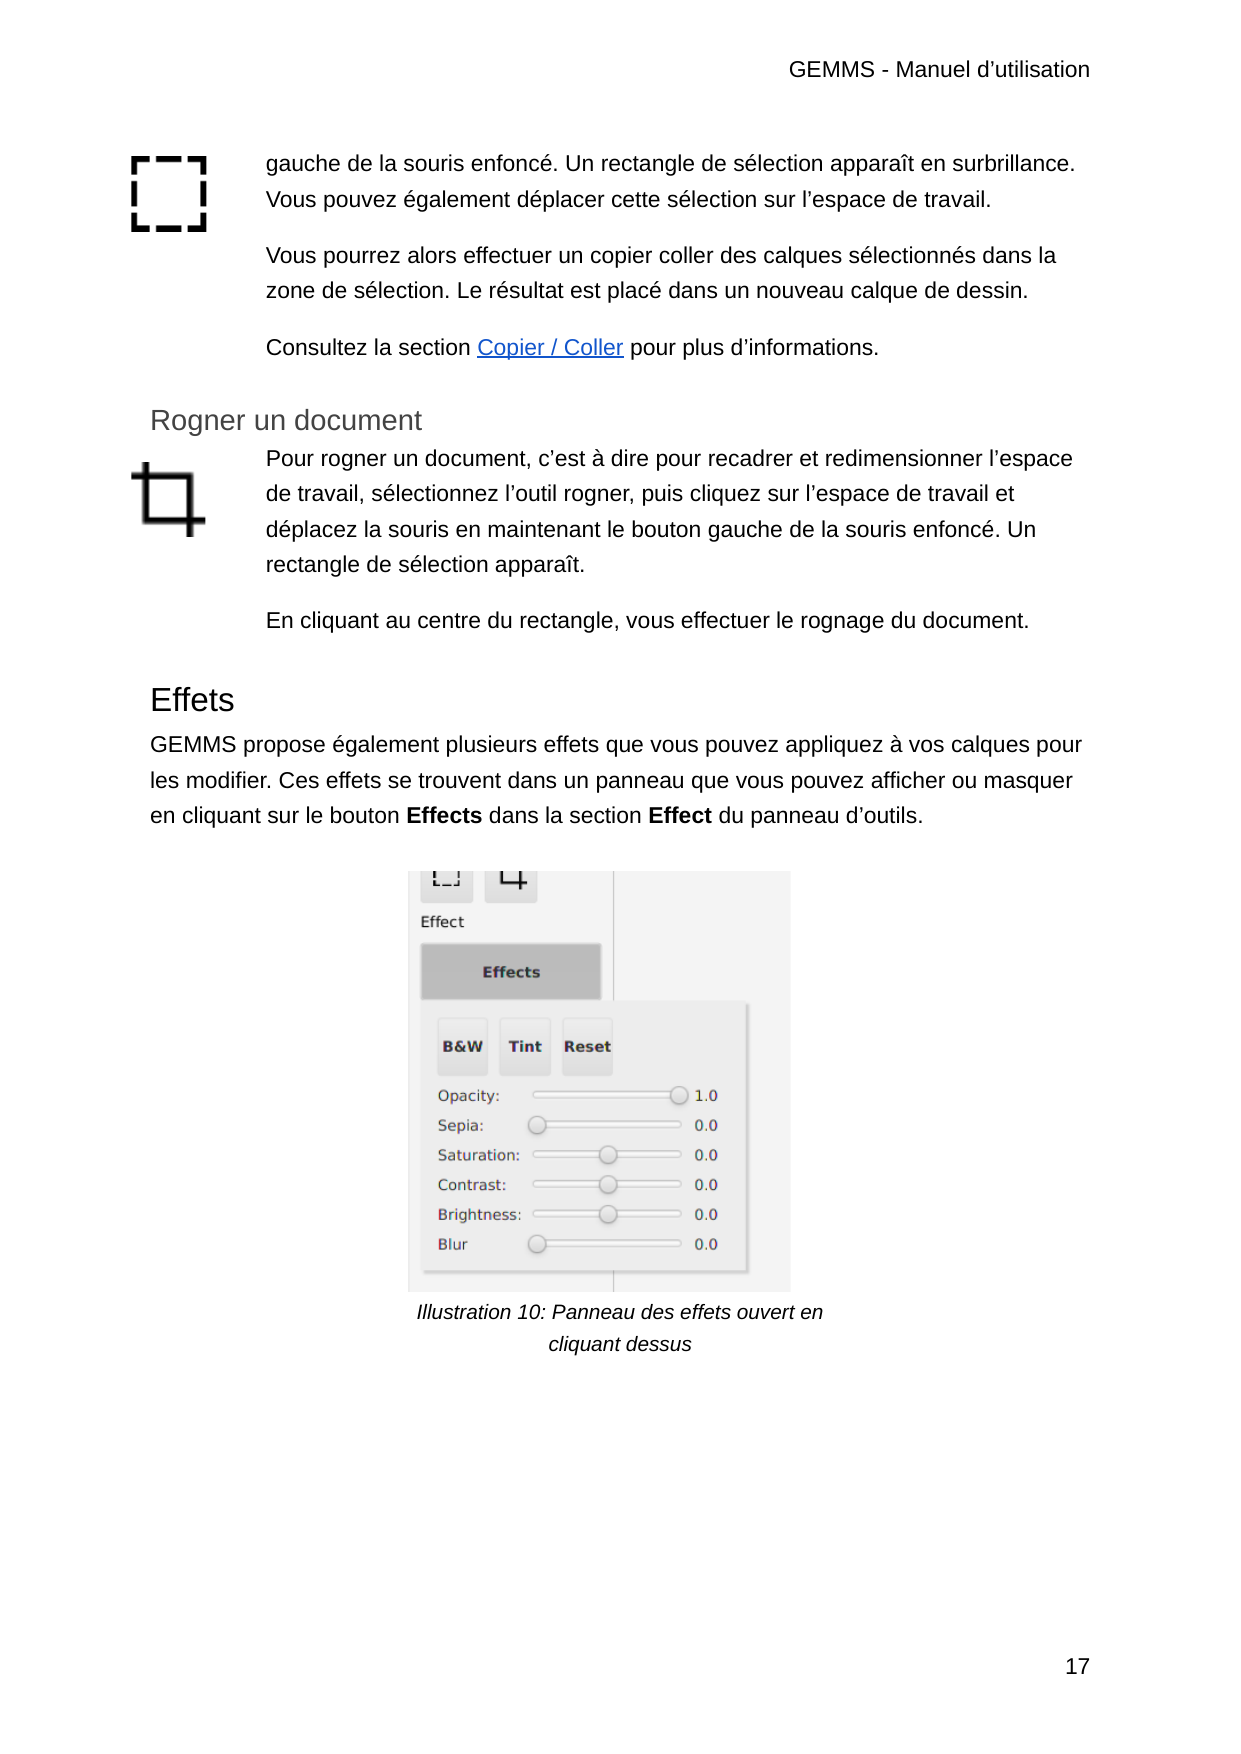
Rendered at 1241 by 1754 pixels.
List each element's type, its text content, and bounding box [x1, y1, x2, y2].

subtitle Rogner un document [150, 403, 1090, 436]
text Vous pourrez alors effectuer un copier coller des calques sélectionnés dans la zone de sélection. Le résultat est placé dans un nouveau calque de dessin. [266, 242, 1090, 304]
text Pour rogner un document, c’est à dire pour recadrer et redimensionner l’espace de travail, sélectionnez l’outil rogner, puis cliquez sur l’espace de travail et déplacez la souris en maintenant le bouton gauche de la souris enfoncé. Un rectangle de sélection apparaît. [266, 444, 1090, 577]
text Illustration 10: Panneau des effets ouvert en cliquant dessus [409, 1292, 832, 1356]
picture [408, 871, 832, 1292]
picture [131, 156, 207, 232]
picture [131, 462, 206, 537]
text Consultez la section Copier / Coller pour plus d’informations. [266, 334, 1090, 360]
subtitle Effets [150, 680, 1090, 719]
text GEMMS propose également plusieurs effets que vous pouvez appliquez à vos calques pour les modifier. Ces effets se trouvent dans un panneau que vous pouvez afficher ou masquer en cliquant sur le bouton Effects dans la section Effect du panneau d’outils. [150, 731, 1090, 829]
text gauche de la souris enfoncé. Un rectangle de sélection apparaît en surbrillance. Vous pouvez également déplacer cette sélection sur l’espace de travail. [266, 150, 1090, 212]
text En cliquant au centre du rectangle, vous effectuer le rognage du document. [266, 607, 1090, 634]
